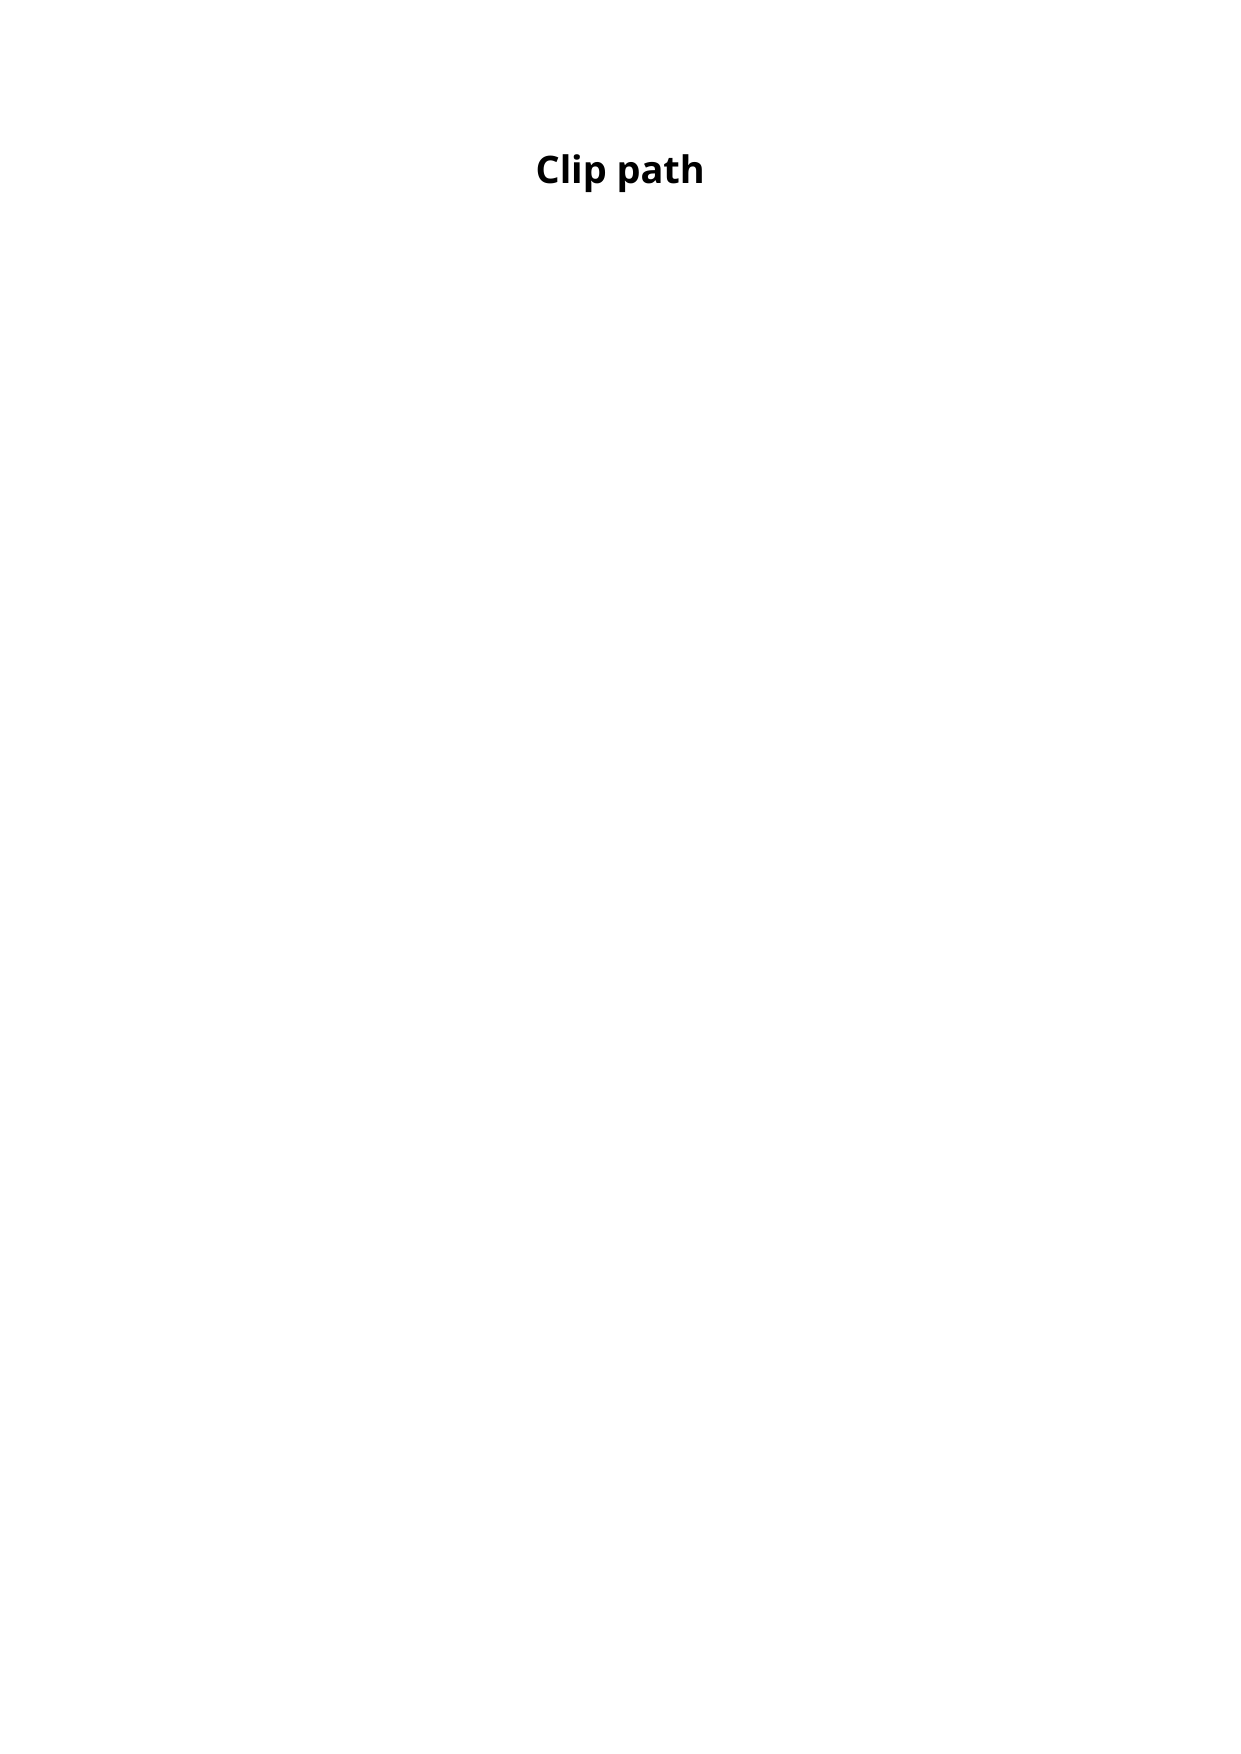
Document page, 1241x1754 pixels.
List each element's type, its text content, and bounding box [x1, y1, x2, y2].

subtitle Clip path [118, 143, 1122, 195]
